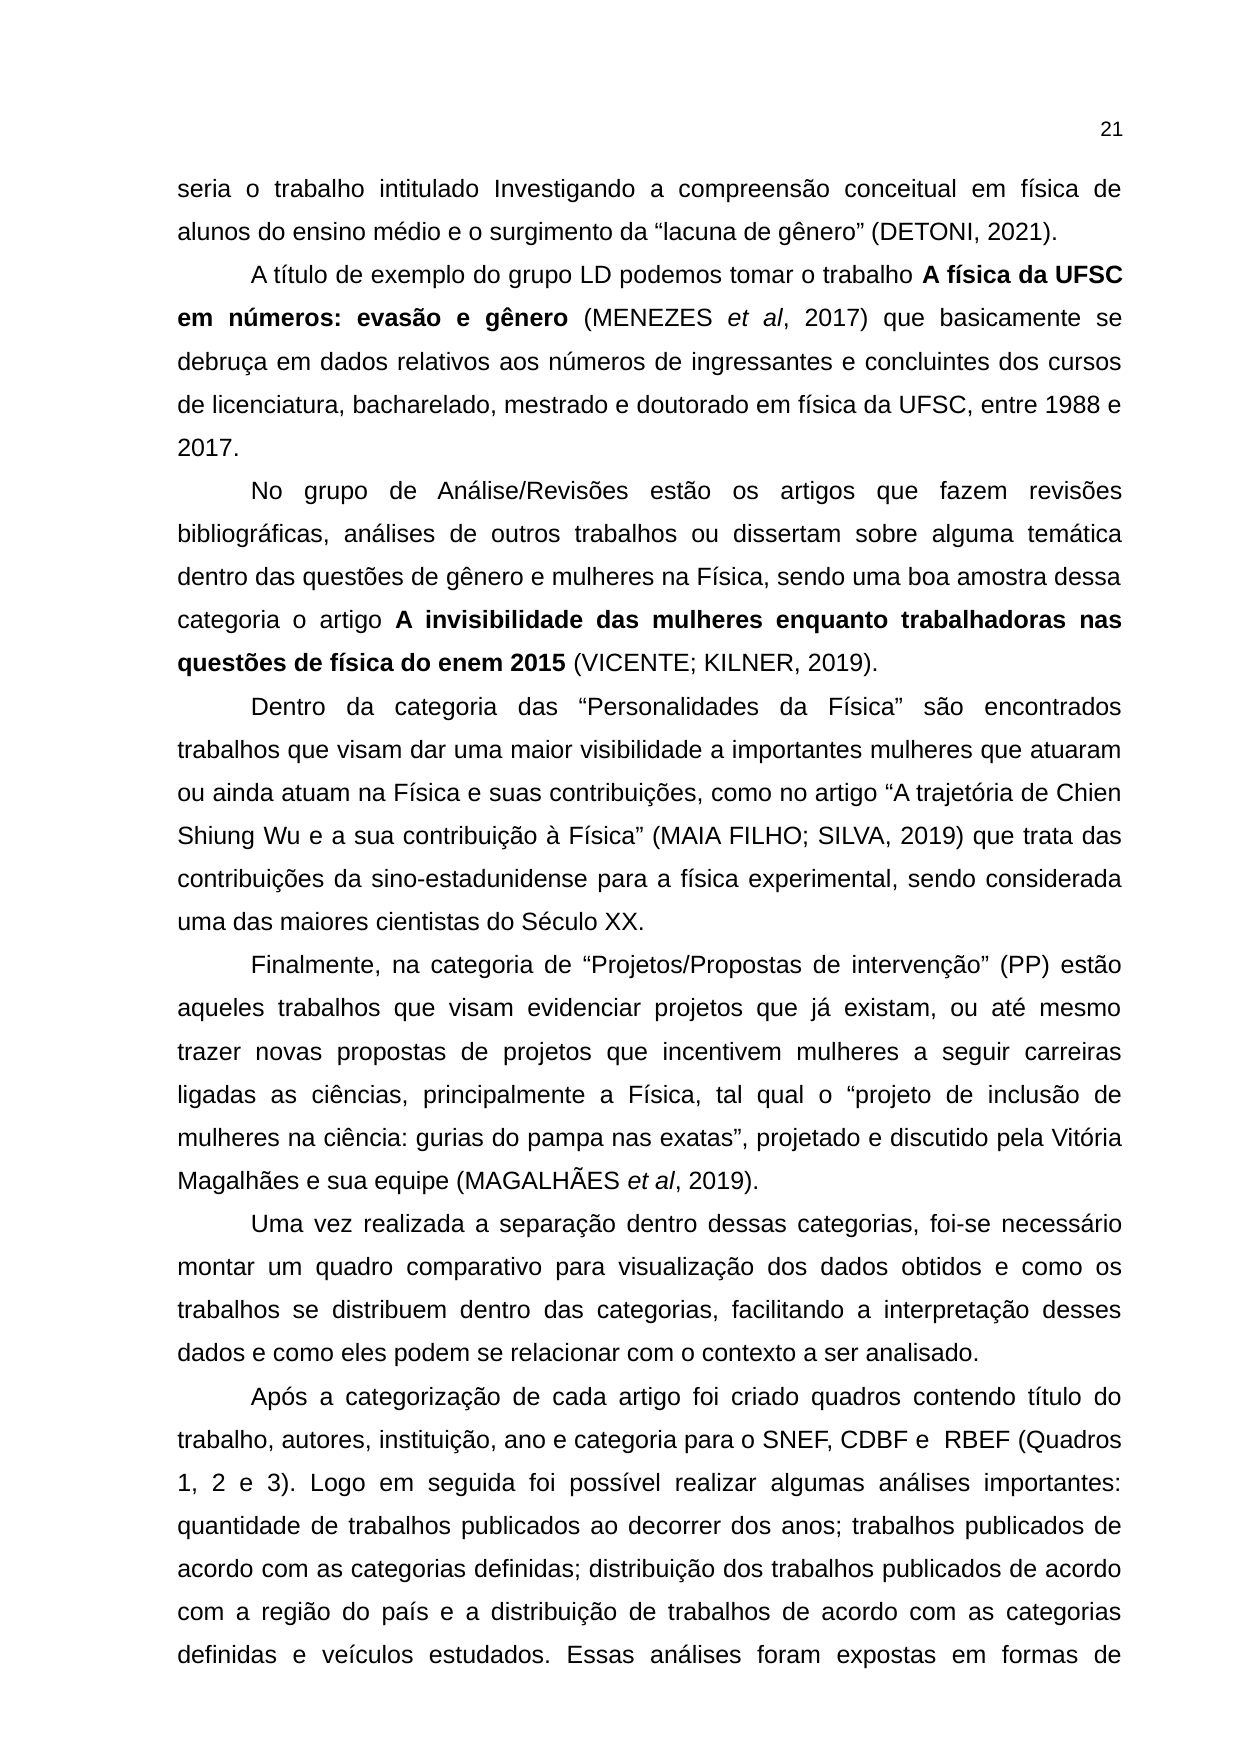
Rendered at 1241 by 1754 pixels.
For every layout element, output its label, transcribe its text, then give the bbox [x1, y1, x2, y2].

text Após a categorização de cada artigo foi criado quadros contendo título do trabalho, autores, instituição, ano e categoria para o SNEF, CDBF e RBEF (Quadros 1, 2 e 3). Logo em seguida foi possível realizar algumas análises importantes: quantidade de trabalhos publicados ao decorrer dos anos; trabalhos publicados de acordo com as categorias definidas; distribuição dos trabalhos publicados de acordo com a região do país e a distribuição de trabalhos de acordo com as categorias definidas e veículos estudados. Essas análises foram expostas em formas de [177, 1382, 1123, 1669]
text Uma vez realizada a separação dentro dessas categorias, foi-se necessário montar um quadro comparativo para visualização dos dados obtidos e como os trabalhos se distribuem dentro das categorias, facilitando a interpretação desses dados e como eles podem se relacionar com o contexto a ser analisado. [177, 1209, 1123, 1367]
text No grupo de Análise/Revisões estão os artigos que fazem revisões bibliográficas, análises de outros trabalhos ou dissertam sobre alguma temática dentro das questões de gênero e mulheres na Física, sendo uma boa amostra dessa categoria o artigo A invisibilidade das mulheres enquanto trabalhadoras nas questões de física do enem 2015 (VICENTE; KILNER, 2019). [177, 476, 1123, 677]
text Finalmente, na categoria de “Projetos/Propostas de intervenção” (PP) estão aqueles trabalhos que visam evidenciar projetos que já existam, ou até mesmo trazer novas propostas de projetos que incentivem mulheres a seguir carreiras ligadas as ciências, principalmente a Física, tal qual o “projeto de inclusão de mulheres na ciência: gurias do pampa nas exatas”, projetado e discutido pela Vitória Magalhães e sua equipe (MAGALHÃES et al, 2019). [177, 950, 1123, 1195]
text A título de exemplo do grupo LD podemos tomar o trabalho A física da UFSC em números: evasão e gênero (MENEZES et al, 2017) que basicamente se debruça em dados relativos aos números de ingressantes e concluintes dos cursos de licenciatura, bacharelado, mestrado e doutorado em física da UFSC, entre 1988 e 2017. [177, 260, 1123, 462]
text seria o trabalho intitulado Investigando a compreensão conceitual em física de alunos do ensino médio e o surgimento da “lacuna de gênero” (DETONI, 2021). [177, 174, 1123, 246]
text Dentro da categoria das “Personalidades da Física” são encontrados trabalhos que visam dar uma maior visibilidade a importantes mulheres que atuaram ou ainda atuam na Física e suas contribuições, como no artigo “A trajetória de Chien Shiung Wu e a sua contribuição à Física” (MAIA FILHO; SILVA, 2019) que trata das contribuições da sino-estadunidense para a física experimental, sendo considerada uma das maiores cientistas do Século XX. [177, 692, 1123, 936]
